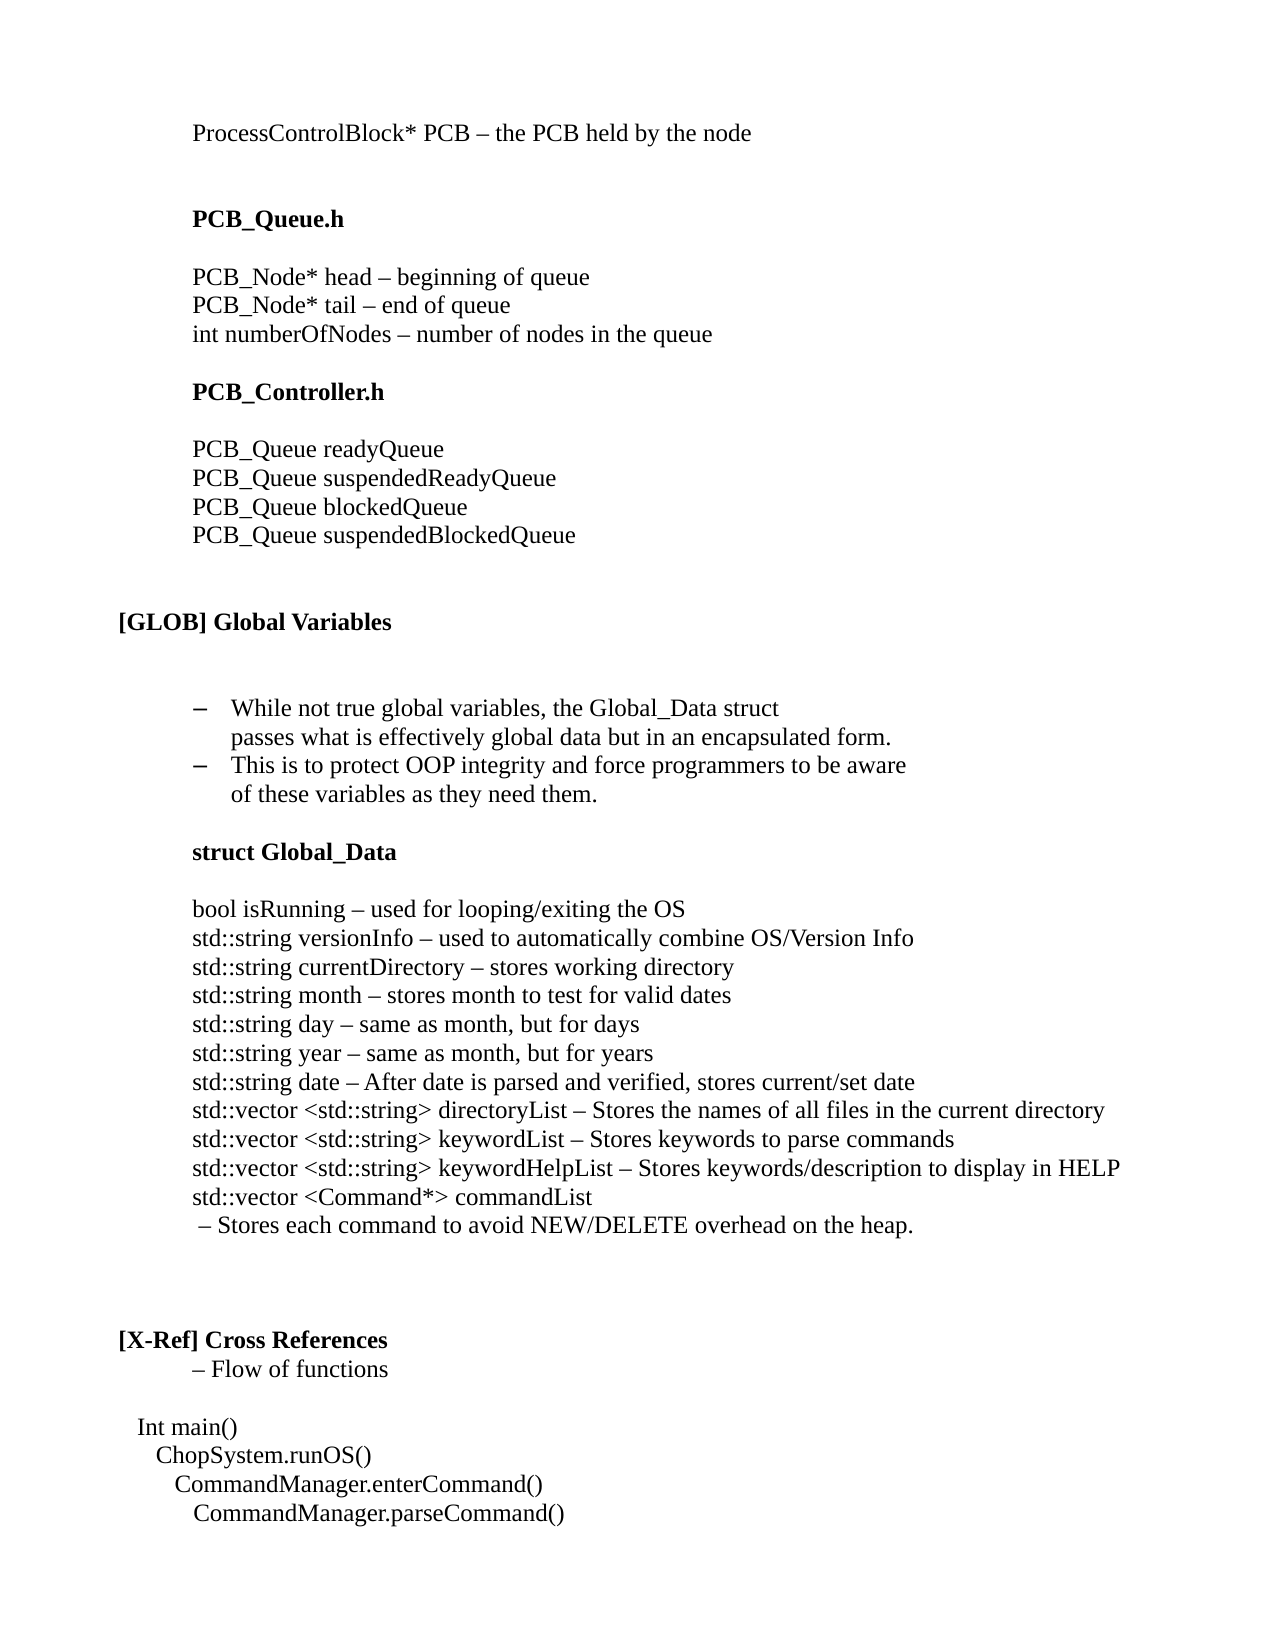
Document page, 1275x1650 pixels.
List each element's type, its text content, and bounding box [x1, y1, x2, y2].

text PCB_Queue blockedQueue [118, 492, 1157, 521]
text PCB_Node* tail – end of queue [118, 291, 1157, 319]
list passes what is effectively global data but in an encapsulated form. [193, 722, 1157, 751]
text struct Global_Data [118, 837, 1157, 866]
text PCB_Queue.h [118, 204, 1157, 233]
text CommandManager.enterCommand() [118, 1469, 1157, 1498]
list This is to protect OOP integrity and force programmers to be aware [193, 751, 1157, 779]
text [X-Ref] Cross References [118, 1326, 1157, 1354]
text PCB_Queue suspendedBlockedQueue [118, 521, 1157, 549]
text – Stores each command to avoid NEW/DELETE overhead on the heap. [118, 1211, 1157, 1239]
text std::string versionInfo – used to automatically combine OS/Version Info [118, 923, 1157, 952]
list of these variables as they need them. [193, 779, 1157, 808]
text std::vector <std::string> keywordHelpList – Stores keywords/description to display in HELP [118, 1153, 1157, 1182]
text std::string date – After date is parsed and verified, stores current/set date [118, 1067, 1157, 1096]
text [GLOB] Global Variables [118, 607, 1157, 636]
text std::string year – same as month, but for years [118, 1038, 1157, 1067]
text std::string day – same as month, but for days [118, 1009, 1157, 1038]
text PCB_Controller.h [118, 377, 1157, 406]
text PCB_Queue readyQueue [118, 434, 1157, 463]
text – Flow of functions [118, 1354, 1157, 1383]
text CommandManager.parseCommand() [118, 1498, 1157, 1527]
text PCB_Node* head – beginning of queue [118, 262, 1157, 291]
list While not true global variables, the Global_Data struct [193, 693, 1157, 722]
text std::vector <std::string> keywordList – Stores keywords to parse commands [118, 1124, 1157, 1153]
text bool isRunning – used for looping/exiting the OS [118, 894, 1157, 923]
text std::string month – stores month to test for valid dates [118, 981, 1157, 1009]
text std::vector <Command*> commandList [118, 1182, 1157, 1211]
text std::vector <std::string> directoryList – Stores the names of all files in the current directory [118, 1096, 1157, 1124]
text Int main() [118, 1412, 1157, 1441]
text PCB_Queue suspendedReadyQueue [118, 463, 1157, 492]
text ProcessControlBlock* PCB – the PCB held by the node [118, 118, 1157, 147]
text ChopSystem.runOS() [118, 1441, 1157, 1469]
text std::string currentDirectory – stores working directory [118, 952, 1157, 981]
text int numberOfNodes – number of nodes in the queue [118, 319, 1157, 348]
